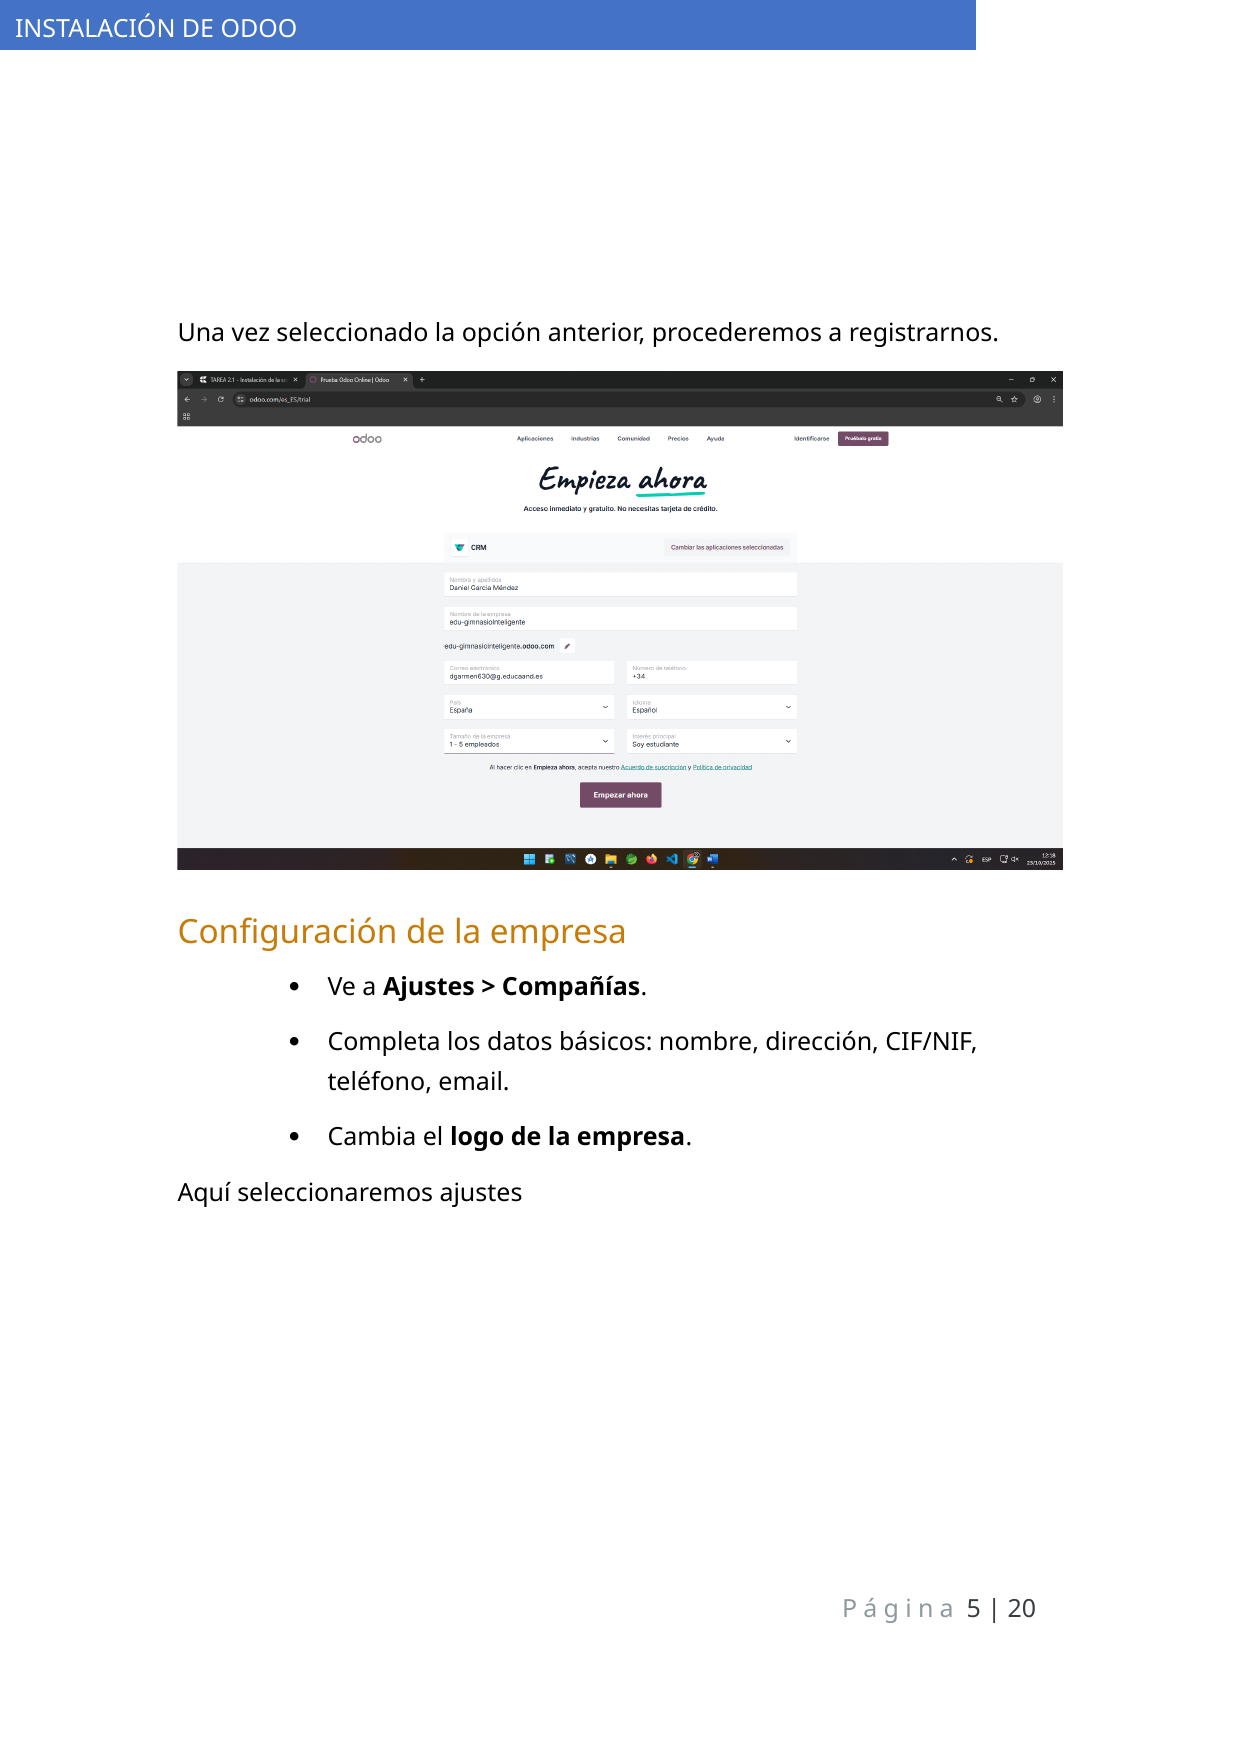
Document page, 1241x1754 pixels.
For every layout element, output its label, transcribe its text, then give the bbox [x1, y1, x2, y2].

list Cambia el logo de la empresa. [290, 1119, 1063, 1153]
text Aquí seleccionaremos ajustes [177, 1175, 1063, 1209]
text Una vez seleccionado la opción anterior, procederemos a registrarnos. [177, 315, 1063, 349]
list Ve a Ajustes > Compañías. [290, 968, 1063, 1002]
subtitle Configuración de la empresa [177, 908, 1063, 953]
list Completa los datos básicos: nombre, dirección, CIF/NIF, teléfono, email. [290, 1024, 1063, 1097]
